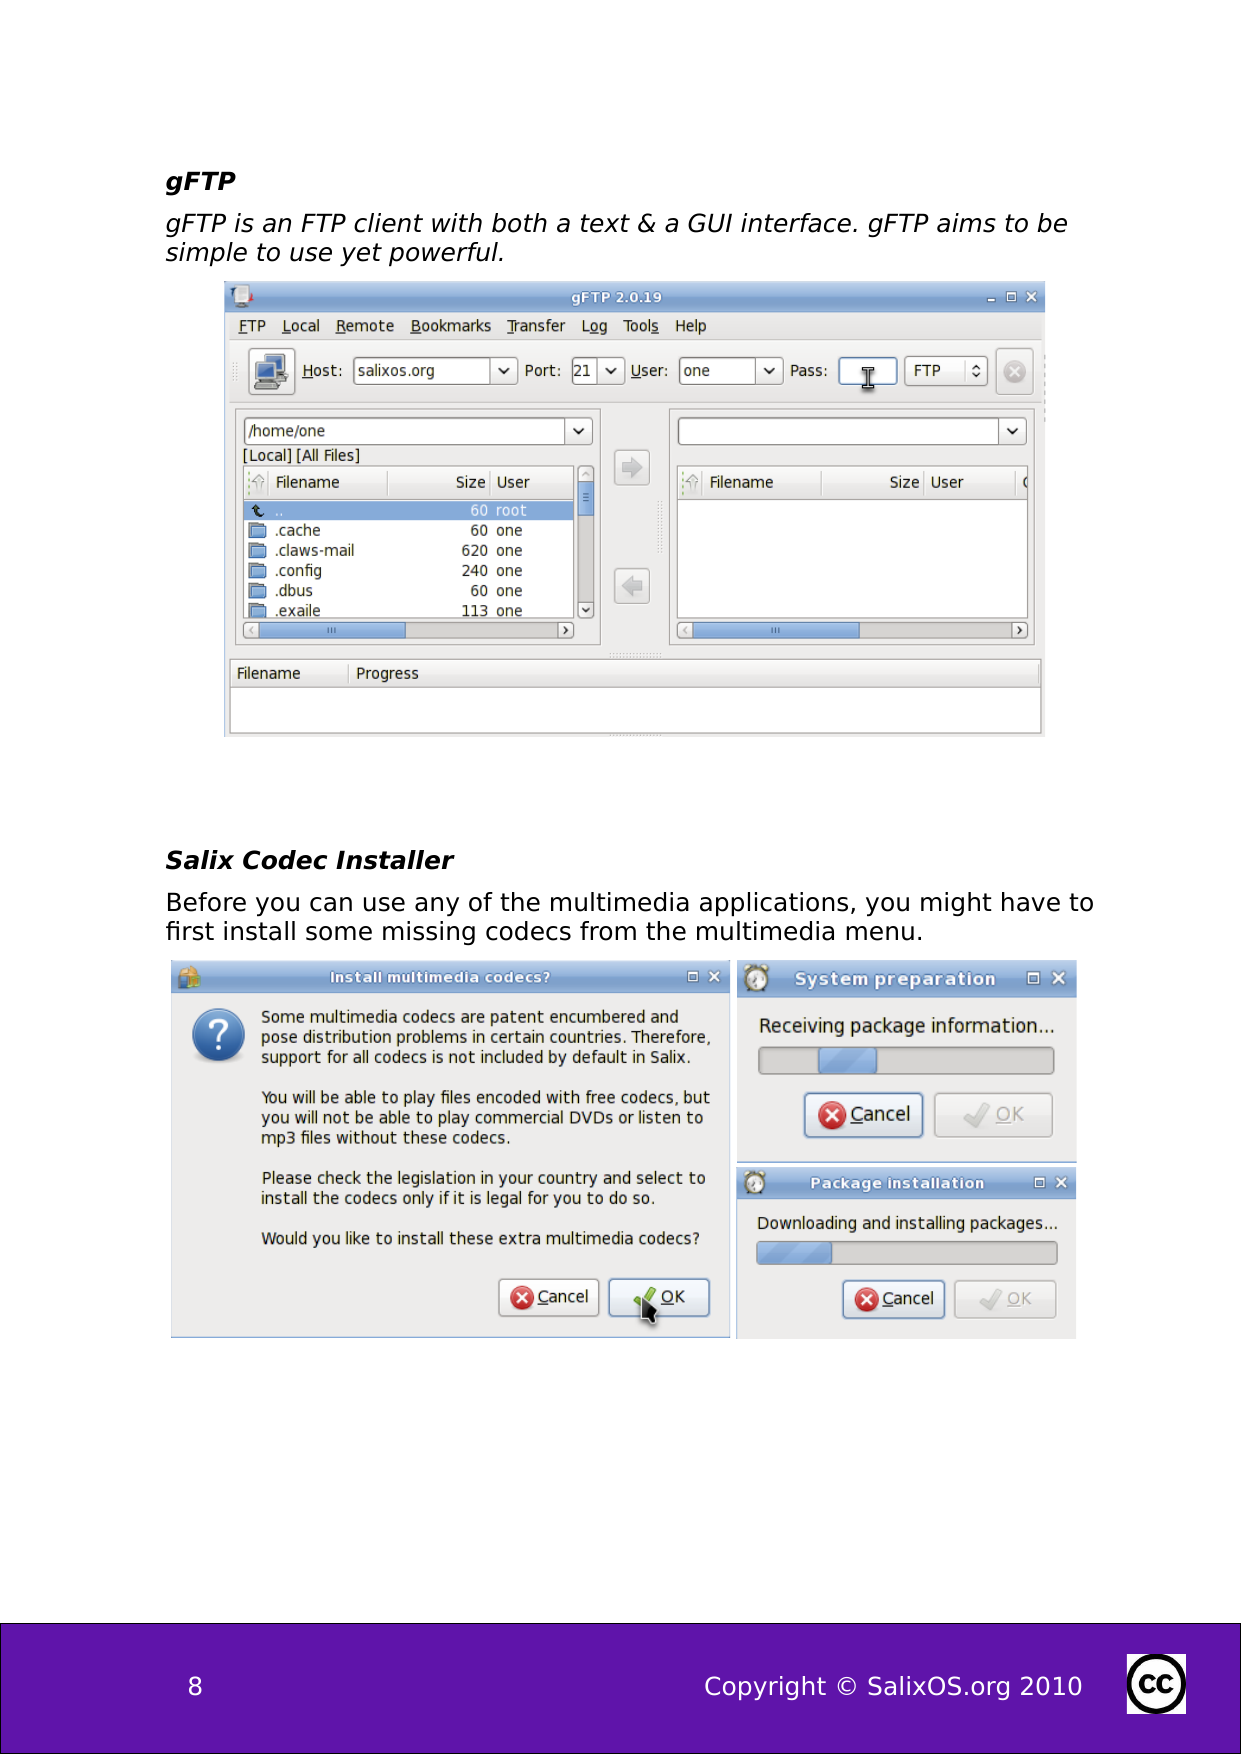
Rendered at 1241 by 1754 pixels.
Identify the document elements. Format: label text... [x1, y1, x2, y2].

picture [737, 960, 1077, 1163]
text Before you can use any of the multimedia applications, you might have to first install some missing codecs from the multimedia menu. [165, 888, 1104, 947]
subtitle gFTP [165, 167, 1104, 197]
picture [736, 1167, 1077, 1339]
picture [171, 960, 731, 1338]
subtitle Salix Codec Installer [165, 847, 1104, 876]
picture [224, 281, 1046, 737]
text gFTP is an FTP client with both a text & a GUI interface. gFTP aims to be simple to use yet powerful. [165, 209, 1104, 267]
picture [1126, 1654, 1186, 1714]
